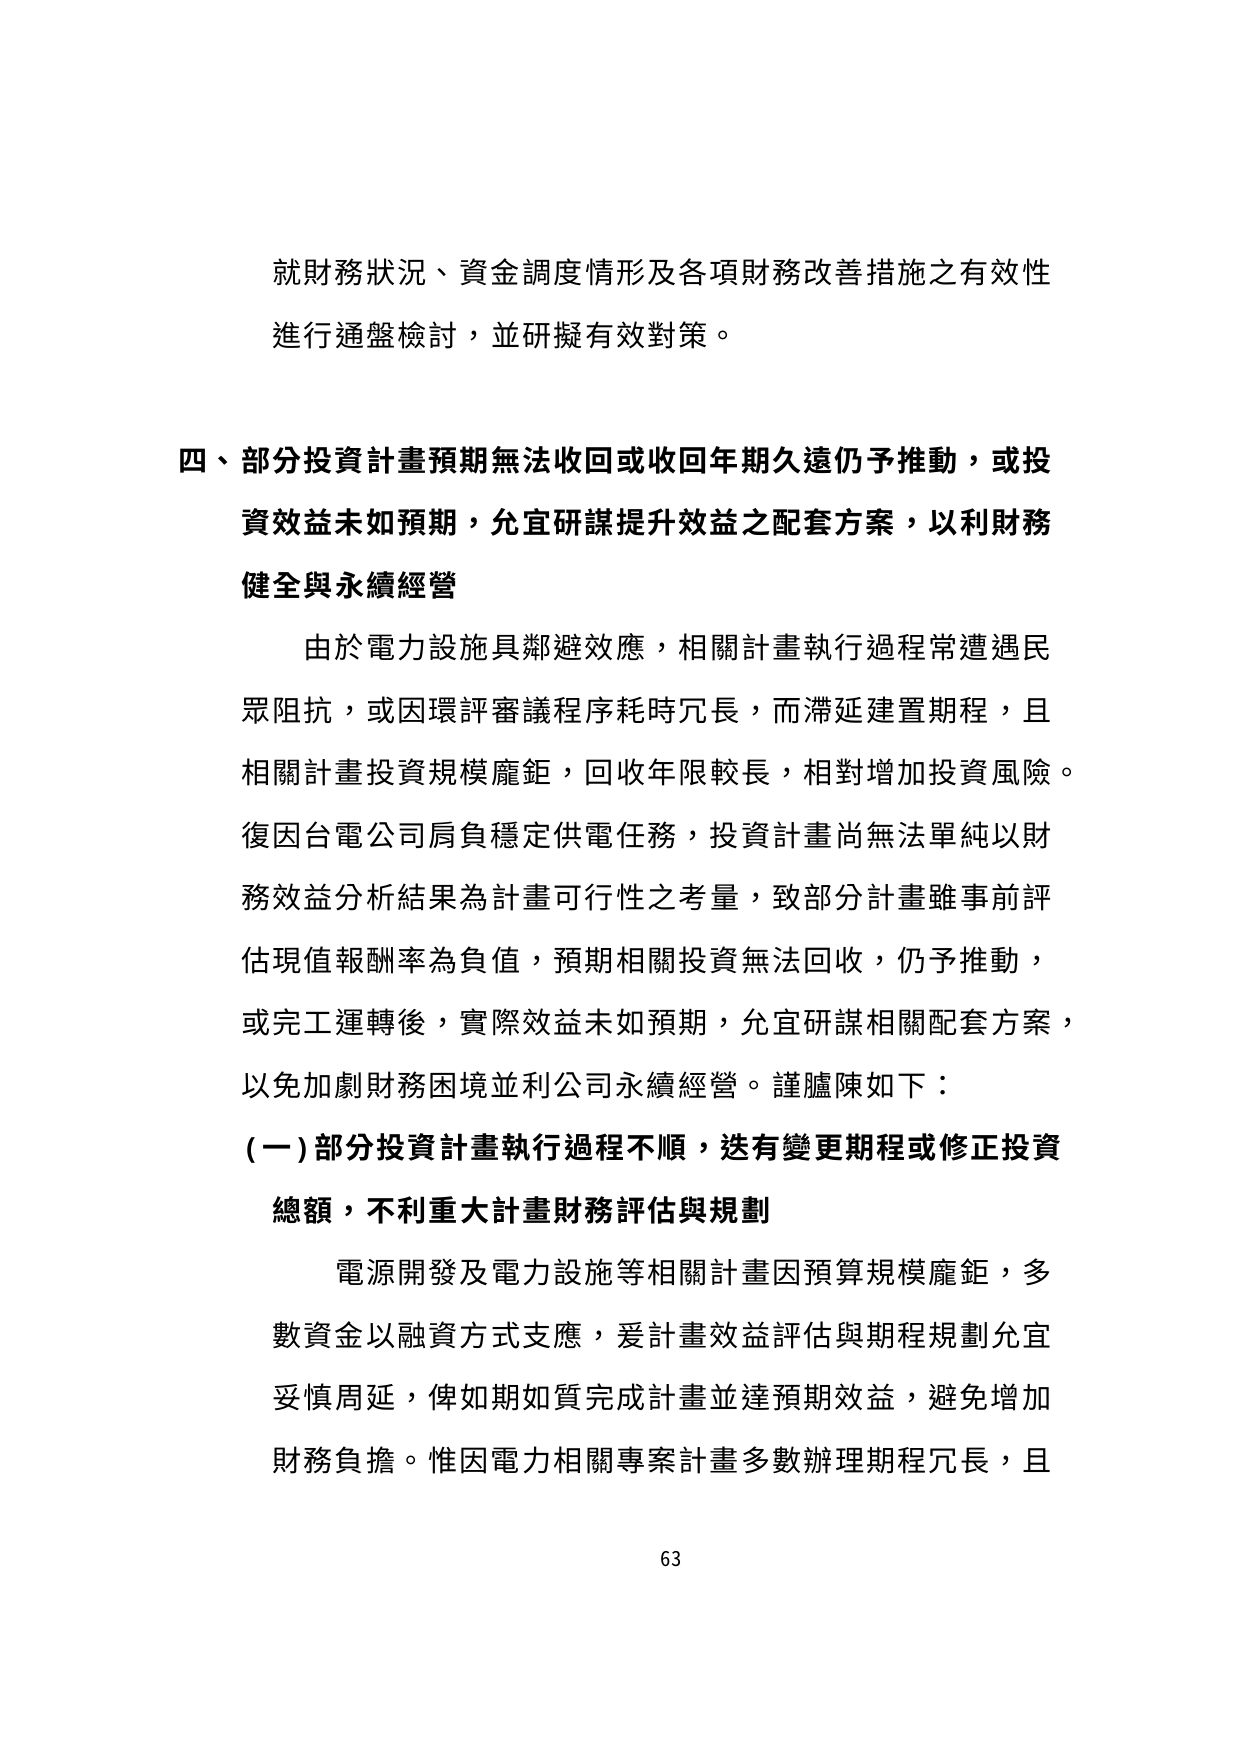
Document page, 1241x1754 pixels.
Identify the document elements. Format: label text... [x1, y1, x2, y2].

text 電源開發及電力設施等相關計畫因預算規模龐鉅，多數資金以融資方式支應，爰計畫效益評估與期程規劃允宜妥慎周延，俾如期如質完成計畫並達預期效益，避免增加財務負擔。惟因電力相關專案計畫多數辦理期程冗長，且 [266, 1229, 1063, 1479]
text 就財務狀況、資金調度情形及各項財務改善措施之有效性進行通盤檢討，並研擬有效對策。 [266, 229, 1063, 354]
text 由於電力設施具鄰避效應，相關計畫執行過程常遭遇民眾阻抗，或因環評審議程序耗時冗長，而滯延建置期程，且相關計畫投資規模龐鉅，回收年限較長，相對增加投資風險。復因台電公司肩負穩定供電任務，投資計畫尚無法單純以財務效益分析結果為計畫可行性之考量，致部分計畫雖事前評估現值報酬率為負值，預期相關投資無法回收，仍予推動，或完工運轉後，實際效益未如預期，允宜研謀相關配套方案，以免加劇財務困境並利公司永續經營。謹臚陳如下： [236, 604, 1063, 1104]
text 四、部分投資計畫預期無法收回或收回年期久遠仍予推動，或投資效益未如預期，允宜研謀提升效益之配套方案，以利財務健全與永續經營 [177, 417, 1063, 604]
text (一)部分投資計畫執行過程不順，迭有變更期程或修正投資總額，不利重大計畫財務評估與規劃 [236, 1104, 1063, 1229]
